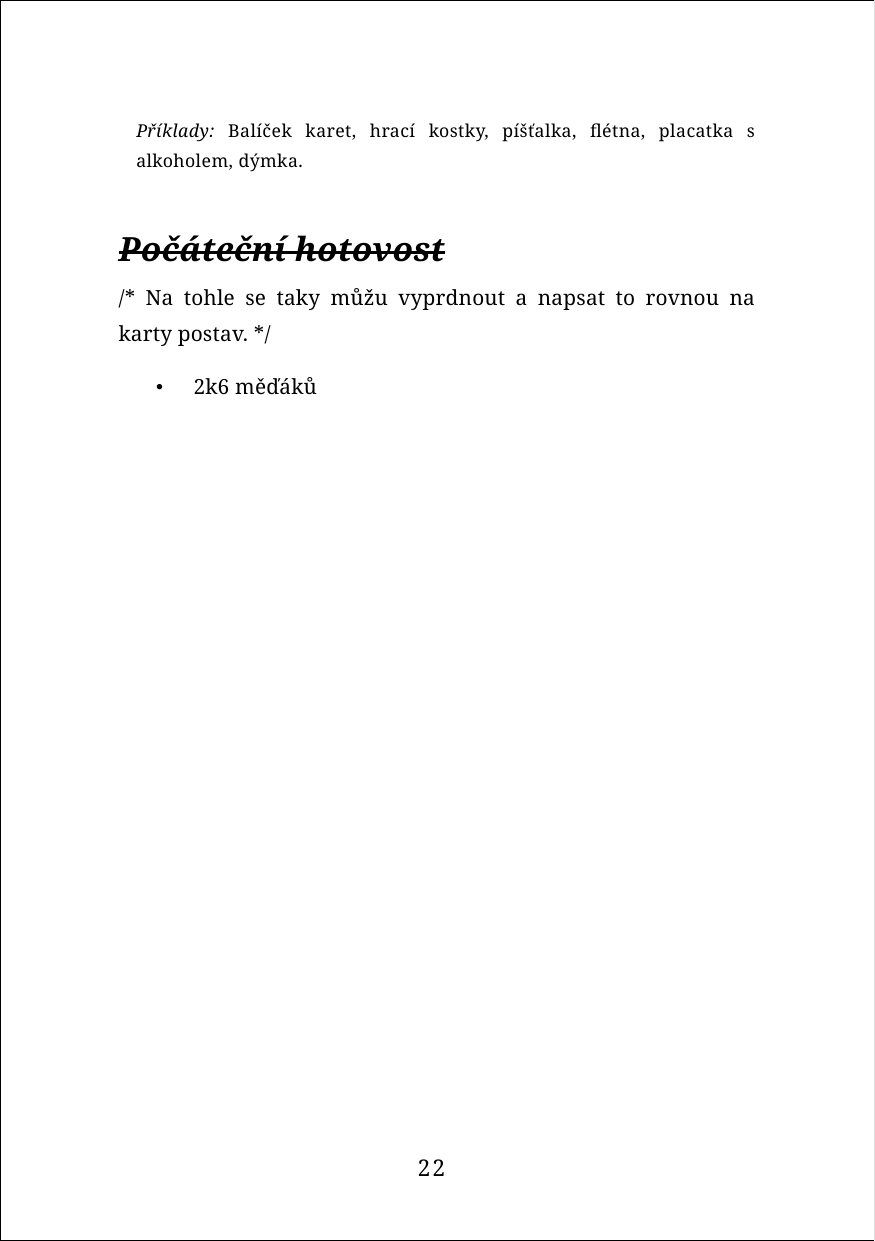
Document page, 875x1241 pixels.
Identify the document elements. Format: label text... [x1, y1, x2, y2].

list 2k6 měďáků [156, 372, 756, 400]
text /* Na tohle se taky můžu vyprdnout a napsat to rovnou na karty postav. */ [118, 283, 756, 347]
subtitle Počáteční hotovost [118, 226, 756, 271]
text Příklady: Balíček karet, hrací kostky, píšťalka, flétna, placatka s alkoholem, dýmka. [136, 118, 756, 173]
